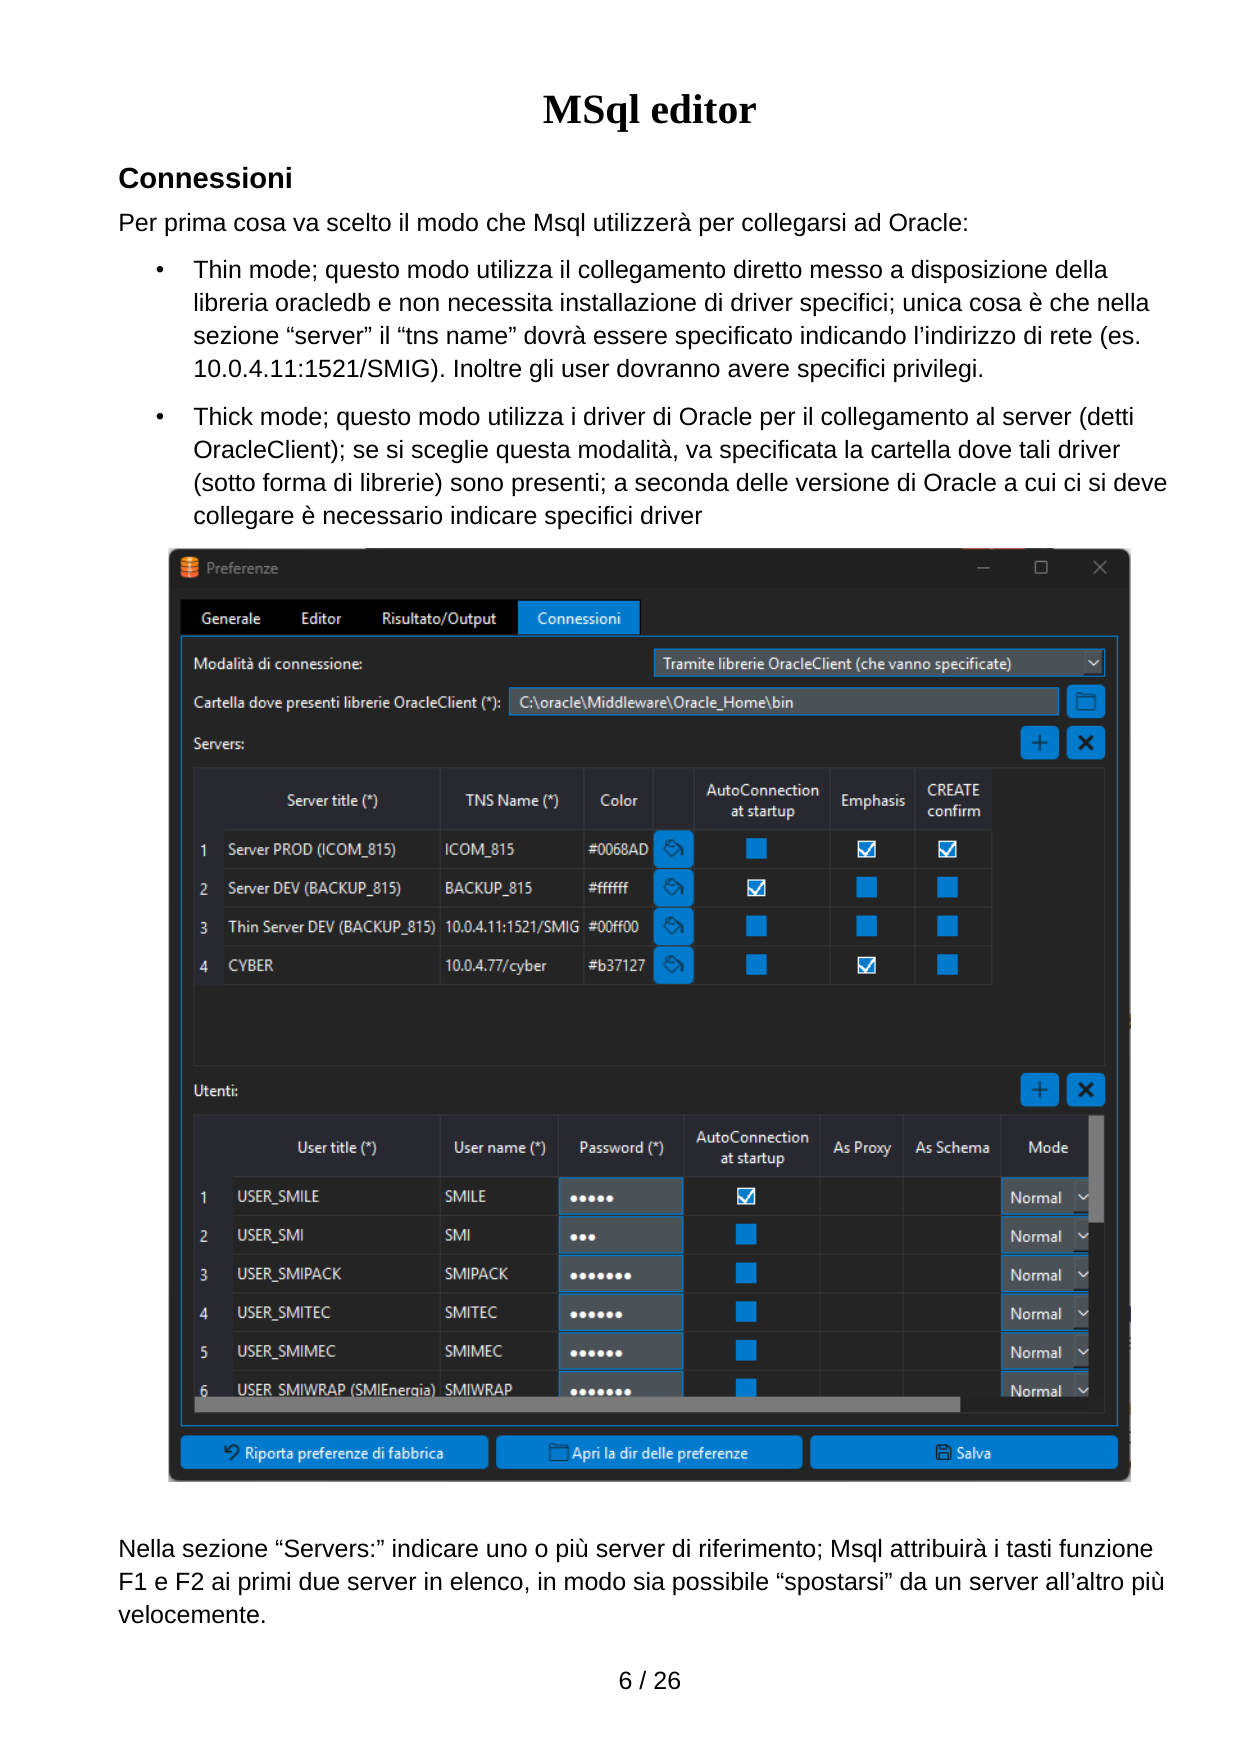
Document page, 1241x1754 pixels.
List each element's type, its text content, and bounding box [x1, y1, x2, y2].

list Thick mode; questo modo utilizza i driver di Oracle per il collegamento al server (detti OracleClient); se si sceglie questa modalità, va specificata la cartella dove tali driver (sotto forma di librerie) sono presenti; a seconda delle versione di Oracle a cui ci si deve collegare è necessario indicare specifici driver [156, 402, 1181, 530]
text Per prima cosa va scelto il modo che Msql utilizzerà per collegarsi ad Oracle: [118, 207, 1181, 236]
subtitle Connessioni [118, 161, 1181, 195]
picture [168, 548, 1131, 1482]
text Nella sezione “Servers:” indicare uno o più server di riferimento; Msql attribuirà i tasti funzione F1 e F2 ai primi due server in elenco, in modo sia possibile “spostarsi” da un server all’altro più velocemente. [118, 1534, 1181, 1628]
list Thin mode; questo modo utilizza il collegamento diretto messo a disposizione della libreria oracledb e non necessita installazione di driver specifici; unica cosa è che nella sezione “server” il “tns name” dovrà essere specificato indicando l’indirizzo di rete (es. 10.0.4.11:1521/SMIG). Inoltre gli user dovranno avere specifici privilegi. [156, 255, 1181, 383]
